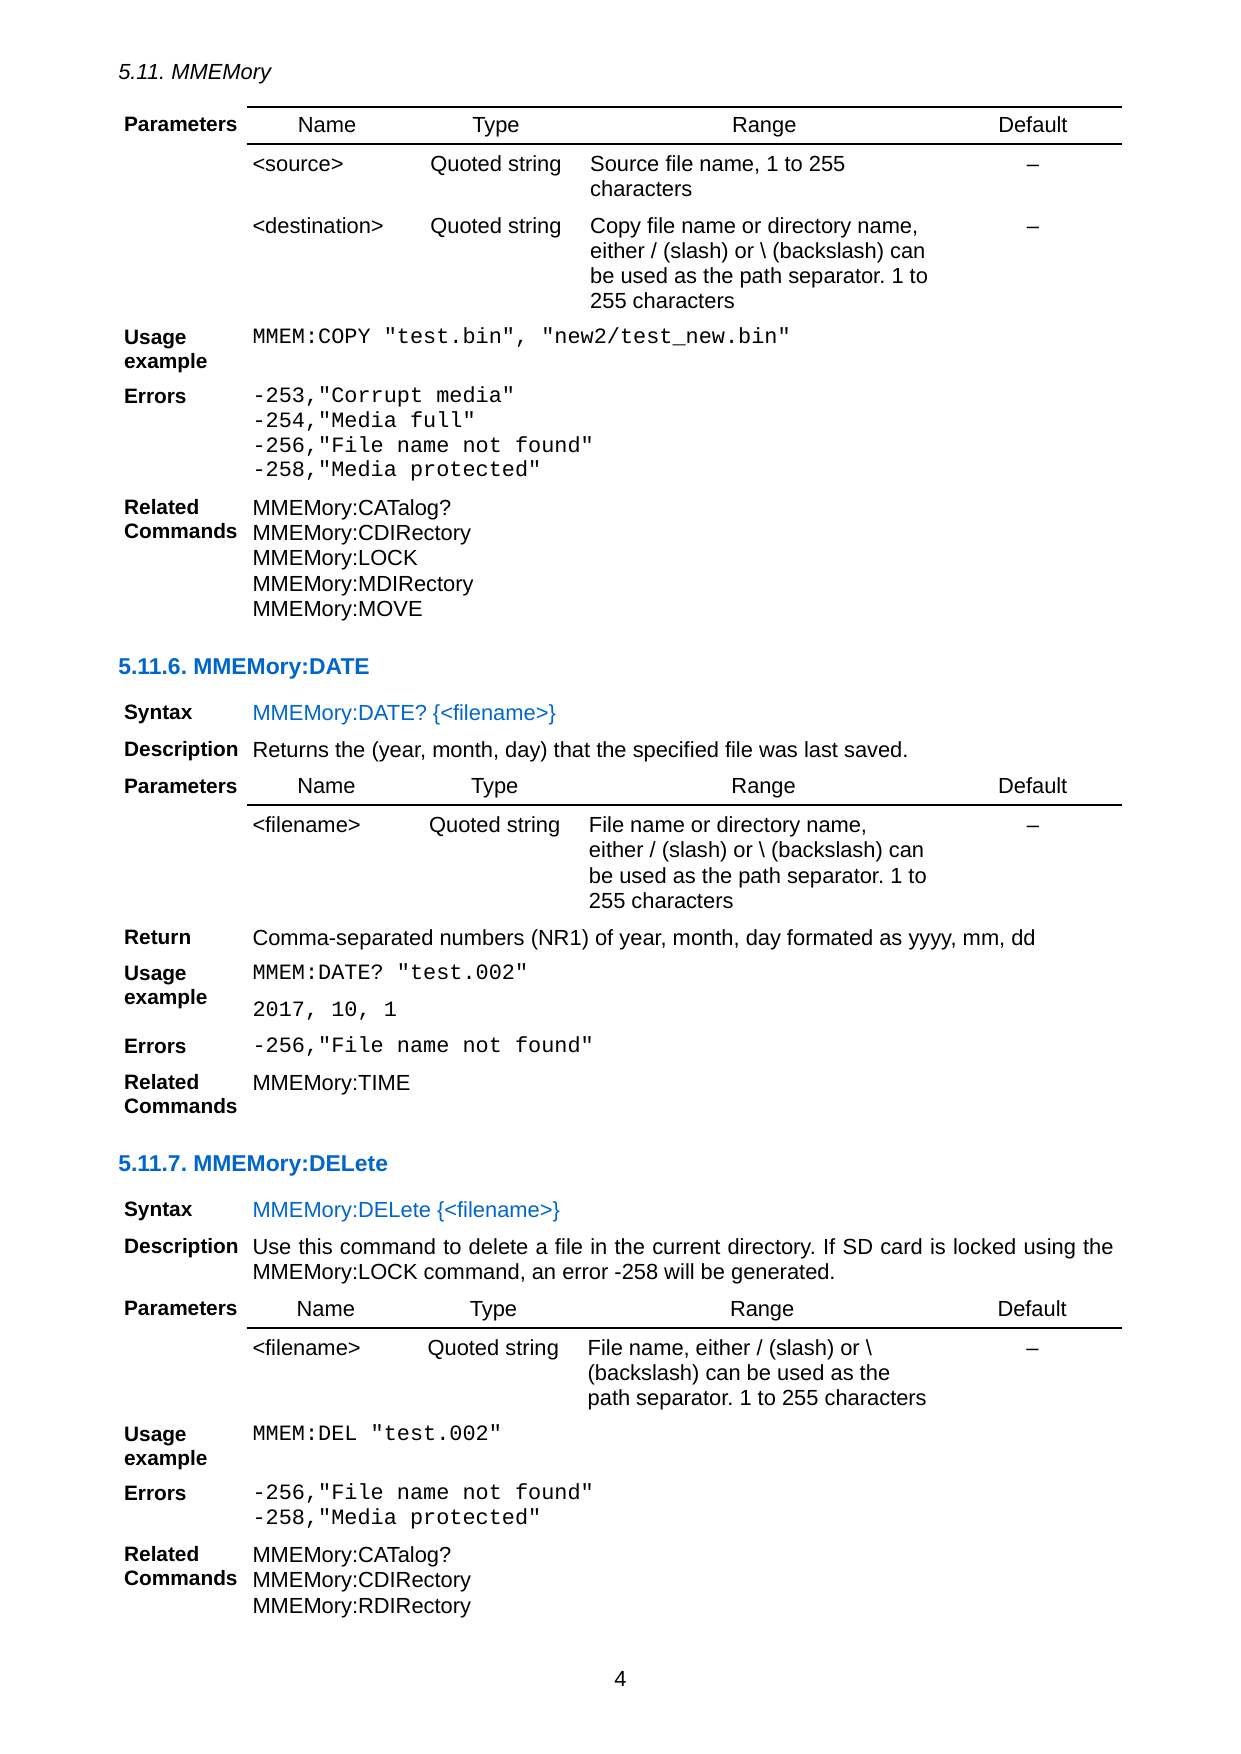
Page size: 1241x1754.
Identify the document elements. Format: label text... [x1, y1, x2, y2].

table_cell Type [406, 768, 583, 804]
table_cell File name, either / (slash) or \ (backslash) can be used as the path separator. 1 to 255 characters [582, 1329, 942, 1416]
table_cell Range [583, 768, 944, 804]
table_cell – [944, 207, 1122, 319]
table_cell Default [944, 108, 1122, 143]
table_cell Parameters [118, 106, 247, 319]
table_cell Comma-separated numbers (NR1) of year, month, day formated as yyyy, mm, dd [247, 919, 1122, 955]
table_cell Range [584, 108, 944, 143]
table_cell Description [118, 731, 247, 768]
table_cell Parameters [118, 768, 247, 919]
table_cell Type [405, 1290, 582, 1327]
table_header Syntax [118, 1192, 247, 1228]
subtitle MMEMory:DELete [118, 1150, 1122, 1177]
table_cell Usage example [118, 955, 247, 1028]
table_cell Name [247, 768, 406, 804]
table_cell Name [247, 108, 407, 143]
table_cell Returns the (year, month, day) that the specified file was last saved. [247, 731, 1122, 768]
table_cell Related Commands [118, 489, 247, 627]
table_cell Usage example [118, 319, 247, 378]
table_cell -256,"File name not found" -258,"Media protected" [247, 1475, 1122, 1536]
table_cell Quoted string [407, 207, 584, 319]
table_cell Quoted string [406, 806, 583, 919]
table_cell Source file name, 1 to 255 characters [584, 145, 944, 207]
table_cell Type [407, 108, 584, 143]
table_cell Default [943, 1290, 1122, 1327]
table_cell <source> [247, 145, 407, 207]
table_cell Use this command to delete a file in the current directory. If SD card is locked using the MMEMory:LOCK command, an error -258 will be generated. [247, 1228, 1122, 1290]
table_cell Quoted string [407, 145, 584, 207]
table_cell Errors [118, 1028, 247, 1064]
table_cell MMEM:COPY "test.bin", "new2/test_new.bin" [247, 319, 1122, 378]
table_cell Default [944, 768, 1122, 804]
table_cell Range [582, 1290, 942, 1327]
subtitle MMEMory:DATE [118, 653, 1122, 679]
table_cell -256,"File name not found" [247, 1028, 1122, 1064]
table_cell MMEM:DATE? "test.002" 2017, 10, 1 [247, 955, 1122, 1028]
table_cell MMEM:DEL "test.002" [247, 1416, 1122, 1475]
table_cell MMEMory:TIME [247, 1065, 1122, 1124]
table_cell Errors [118, 1475, 247, 1536]
table_cell Name [247, 1290, 404, 1327]
table_cell – [944, 806, 1122, 919]
table_cell <filename> [247, 806, 406, 919]
table_cell Related Commands [118, 1536, 247, 1623]
table_cell Usage example [118, 1416, 247, 1475]
table_cell – [944, 145, 1122, 207]
table_cell <filename> [247, 1329, 404, 1416]
table_cell Parameters [118, 1290, 247, 1416]
table_cell Return [118, 919, 247, 955]
table_header MMEMory:DELete {<filename>} [247, 1192, 1122, 1228]
table_cell -253,"Corrupt media" -254,"Media full" -256,"File name not found" -258,"Media protected" [247, 379, 1122, 489]
table_cell MMEMory:CATalog? MMEMory:CDIRectory MMEMory:LOCK MMEMory:MDIRectory MMEMory:MOVE [247, 489, 1122, 627]
table_header Syntax [118, 694, 247, 731]
table_cell MMEMory:CATalog? MMEMory:CDIRectory MMEMory:RDIRectory [247, 1536, 1122, 1623]
table_cell <destination> [247, 207, 407, 319]
table_header MMEMory:DATE? {<filename>} [247, 694, 1122, 731]
table_cell Related Commands [118, 1065, 247, 1124]
table_cell Description [118, 1228, 247, 1290]
table_cell – [943, 1329, 1122, 1416]
table_cell Quoted string [405, 1329, 582, 1416]
table_cell File name or directory name, either / (slash) or \ (backslash) can be used as the path separator. 1 to 255 characters [583, 806, 944, 919]
table_cell Errors [118, 379, 247, 489]
table_cell Copy file name or directory name, either / (slash) or \ (backslash) can be used as the path separator. 1 to 255 characters [584, 207, 944, 319]
